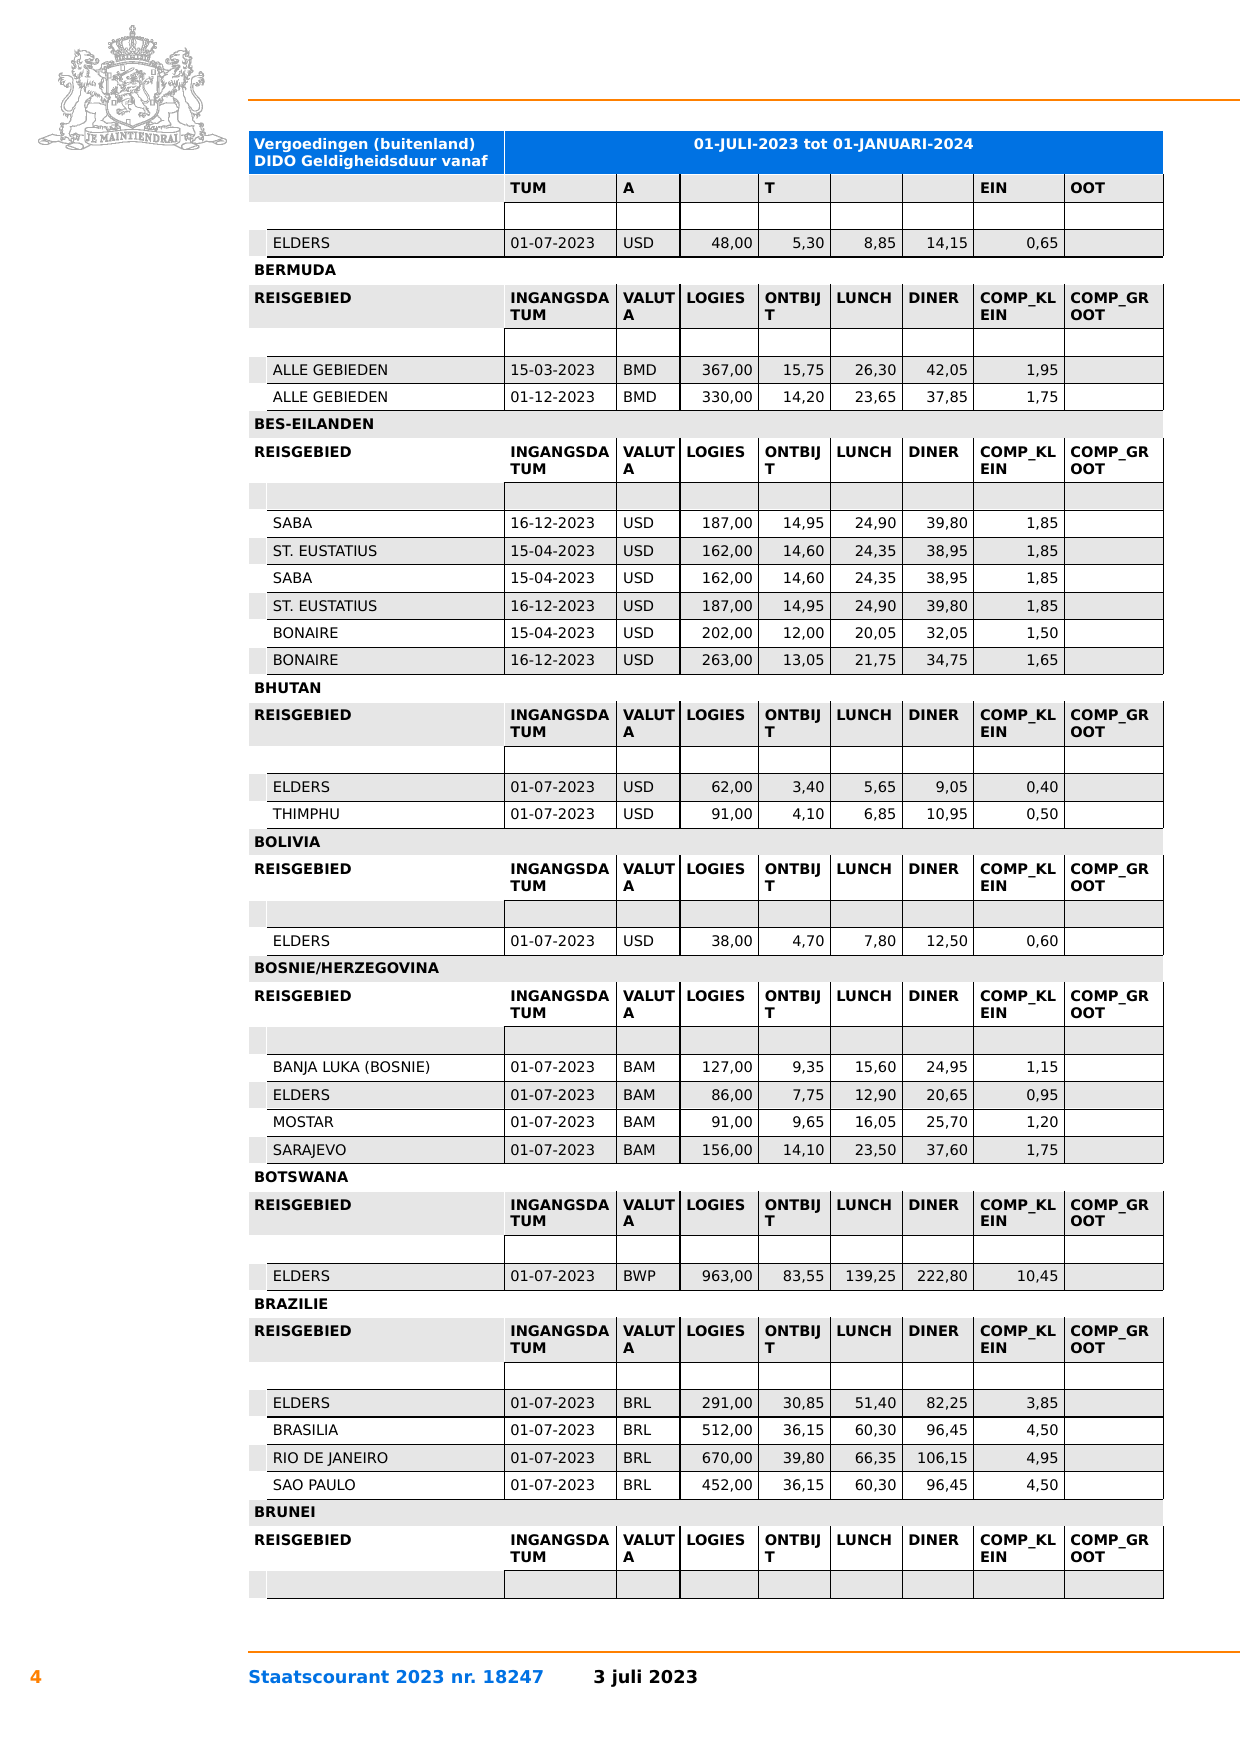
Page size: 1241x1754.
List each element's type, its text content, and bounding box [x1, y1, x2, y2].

table_cell [505, 329, 616, 356]
table_cell 24,90 [831, 593, 902, 619]
table_cell [1065, 357, 1163, 383]
table_cell 512,00 [681, 1418, 758, 1444]
table_cell 162,00 [681, 538, 758, 564]
table_cell REISGEBIED [249, 1192, 504, 1235]
table_cell [249, 593, 266, 619]
table_cell 0,40 [974, 774, 1064, 801]
table_cell 1,65 [974, 648, 1064, 674]
table_cell EIN [974, 175, 1064, 202]
table_cell ONTBIJT [759, 1527, 830, 1570]
table_cell [759, 483, 830, 509]
table_cell [1065, 483, 1163, 509]
table_cell VALUTA [617, 856, 679, 900]
table_cell [249, 620, 266, 647]
table_cell DINER [903, 1192, 973, 1235]
table_cell ELDERS [267, 230, 504, 256]
table_cell 106,15 [903, 1445, 973, 1471]
table_cell 24,35 [831, 565, 902, 592]
table_cell BANJA LUKA (BOSNIE) [267, 1055, 504, 1081]
table_cell [831, 1027, 902, 1054]
table_cell 26,30 [831, 357, 902, 383]
table_cell DINER [903, 983, 973, 1026]
table_cell 3,40 [759, 774, 830, 801]
table_cell [1065, 648, 1163, 674]
table_cell [1065, 1472, 1163, 1498]
table_cell [505, 203, 616, 229]
table_cell [249, 230, 266, 256]
table_cell [249, 648, 266, 674]
table_cell [1065, 1418, 1163, 1444]
table_cell SABA [267, 565, 504, 592]
table_cell ST. EUSTATIUS [267, 538, 504, 564]
table_cell BRUNEI [249, 1500, 1163, 1526]
table_cell [681, 1363, 758, 1389]
table_cell [1065, 511, 1163, 537]
table_cell 34,75 [903, 648, 973, 674]
table_cell 291,00 [681, 1390, 758, 1416]
table_cell [249, 1236, 266, 1262]
table_cell 4,10 [759, 802, 830, 828]
table_cell USD [617, 802, 679, 828]
table_cell DINER [903, 856, 973, 900]
table_cell [681, 175, 758, 202]
table_cell 62,00 [681, 774, 758, 801]
table_cell INGANGSDATUM [505, 1527, 616, 1570]
table_cell [1065, 538, 1163, 564]
table_cell [267, 329, 504, 356]
table_cell [249, 1571, 266, 1598]
table_cell BRL [617, 1390, 679, 1416]
table_cell 1,95 [974, 357, 1064, 383]
table_cell [1065, 1390, 1163, 1416]
table_cell LOGIES [681, 1192, 758, 1235]
table_cell 12,00 [759, 620, 830, 647]
table_cell [267, 483, 504, 509]
table_header Vergoedingen (buitenland) DIDO Geldigheidsduur vanaf [249, 131, 504, 174]
table_cell LOGIES [681, 1527, 758, 1570]
table_cell USD [617, 511, 679, 537]
table_cell [1065, 1082, 1163, 1108]
table_cell 01-07-2023 [505, 1055, 616, 1081]
table_cell [617, 901, 679, 927]
table_cell 13,05 [759, 648, 830, 674]
table_cell [249, 802, 266, 828]
table_cell LUNCH [831, 285, 902, 328]
table_cell [505, 747, 616, 773]
table_cell ELDERS [267, 1390, 504, 1416]
table_cell LUNCH [831, 1192, 902, 1235]
table_cell 01-07-2023 [505, 1390, 616, 1416]
table_cell ELDERS [267, 774, 504, 801]
table_cell VALUTA [617, 1318, 679, 1362]
table_cell 1,15 [974, 1055, 1064, 1081]
table_cell 202,00 [681, 620, 758, 647]
table_cell 21,75 [831, 648, 902, 674]
table_cell [759, 329, 830, 356]
table_cell [267, 1363, 504, 1389]
table_cell REISGEBIED [249, 856, 504, 900]
table_cell 39,80 [759, 1445, 830, 1471]
table_cell LUNCH [831, 439, 902, 482]
table_cell REISGEBIED [249, 285, 504, 328]
table_cell ONTBIJT [759, 1192, 830, 1235]
table_cell 32,05 [903, 620, 973, 647]
table_cell [974, 483, 1064, 509]
table_cell VALUTA [617, 703, 679, 746]
table_cell USD [617, 565, 679, 592]
table_cell 23,65 [831, 384, 902, 410]
table_cell 30,85 [759, 1390, 830, 1416]
table_cell 1,85 [974, 511, 1064, 537]
table_cell 14,20 [759, 384, 830, 410]
table_cell BAM [617, 1110, 679, 1136]
table_cell 0,65 [974, 230, 1064, 256]
table_cell 1,85 [974, 593, 1064, 619]
table_cell [681, 1027, 758, 1054]
table_cell 7,75 [759, 1082, 830, 1108]
table_cell [617, 483, 679, 509]
table_cell 0,60 [974, 928, 1064, 954]
table_cell [267, 1236, 504, 1262]
table_cell USD [617, 928, 679, 954]
table_cell LUNCH [831, 1527, 902, 1570]
table_cell [831, 203, 902, 229]
table_cell [903, 1027, 973, 1054]
table_cell ONTBIJT [759, 856, 830, 900]
table_cell 96,45 [903, 1418, 973, 1444]
table_cell [681, 1236, 758, 1262]
table_cell 15-03-2023 [505, 357, 616, 383]
table_cell 36,15 [759, 1472, 830, 1498]
table_cell [1065, 384, 1163, 410]
table_cell 15-04-2023 [505, 538, 616, 564]
table_cell [249, 901, 266, 927]
table_cell COMP_KLEIN [974, 285, 1064, 328]
table_cell 37,85 [903, 384, 973, 410]
table_cell USD [617, 230, 679, 256]
table_cell INGANGSDATUM [505, 703, 616, 746]
table_cell [1065, 1027, 1163, 1054]
table_cell [831, 747, 902, 773]
table_cell 0,50 [974, 802, 1064, 828]
table_cell [1065, 329, 1163, 356]
table_cell COMP_GROOT [1065, 1527, 1163, 1570]
table_cell 187,00 [681, 593, 758, 619]
table_cell [249, 1082, 266, 1108]
table_cell 222,80 [903, 1264, 973, 1290]
table_cell BOLIVIA [249, 829, 1163, 855]
table_cell 9,35 [759, 1055, 830, 1081]
table_cell [249, 1445, 266, 1471]
table_cell 15-04-2023 [505, 620, 616, 647]
table_cell [267, 747, 504, 773]
table_cell 16-12-2023 [505, 593, 616, 619]
table_cell REISGEBIED [249, 1318, 504, 1362]
table_cell [249, 1027, 266, 1054]
table_cell [1065, 1264, 1163, 1290]
table_cell VALUTA [617, 1192, 679, 1235]
table_cell USD [617, 774, 679, 801]
table_cell 15,75 [759, 357, 830, 383]
table_cell 39,80 [903, 593, 973, 619]
table_cell COMP_KLEIN [974, 856, 1064, 900]
table_cell VALUTA [617, 439, 679, 482]
table_cell BWP [617, 1264, 679, 1290]
table_cell [249, 1264, 266, 1290]
table_cell [1065, 802, 1163, 828]
table_cell 01-07-2023 [505, 928, 616, 954]
table_cell [1065, 901, 1163, 927]
table_cell [267, 1027, 504, 1054]
table_cell BOSNIE/HERZEGOVINA [249, 956, 1163, 982]
table_cell 01-07-2023 [505, 802, 616, 828]
table_cell [1065, 774, 1163, 801]
table_cell 23,50 [831, 1137, 902, 1163]
table_cell BONAIRE [267, 648, 504, 674]
table_cell [1065, 928, 1163, 954]
table_cell 01-07-2023 [505, 1418, 616, 1444]
table_cell TUM [505, 175, 616, 202]
table_cell [505, 1363, 616, 1389]
table_cell 38,95 [903, 565, 973, 592]
table_cell ONTBIJT [759, 1318, 830, 1362]
table_cell COMP_GROOT [1065, 1318, 1163, 1362]
table_cell [1065, 1571, 1163, 1598]
table_cell OOT [1065, 175, 1163, 202]
table_cell COMP_KLEIN [974, 1527, 1064, 1570]
table_cell [617, 1027, 679, 1054]
table_cell ELDERS [267, 1082, 504, 1108]
table_cell 3,85 [974, 1390, 1064, 1416]
table_cell [903, 1236, 973, 1262]
table_cell [249, 1137, 266, 1163]
table_cell USD [617, 648, 679, 674]
table_cell BRL [617, 1418, 679, 1444]
table_cell [249, 1390, 266, 1416]
table_cell 01-07-2023 [505, 1472, 616, 1498]
table_cell 1,75 [974, 384, 1064, 410]
table_cell INGANGSDATUM [505, 1192, 616, 1235]
table_cell [505, 483, 616, 509]
table_cell 156,00 [681, 1137, 758, 1163]
table_cell [759, 1027, 830, 1054]
table_cell 139,25 [831, 1264, 902, 1290]
table_cell [1065, 203, 1163, 229]
table_cell 1,50 [974, 620, 1064, 647]
table_cell [903, 1571, 973, 1598]
table_cell [249, 483, 266, 509]
table_cell 66,35 [831, 1445, 902, 1471]
table_cell [505, 901, 616, 927]
table_cell [617, 329, 679, 356]
table_cell [617, 1571, 679, 1598]
table_cell 4,95 [974, 1445, 1064, 1471]
table_cell [903, 203, 973, 229]
table_cell BMD [617, 357, 679, 383]
table_cell [249, 203, 266, 229]
table_cell [1065, 747, 1163, 773]
table_cell DINER [903, 1527, 973, 1570]
table_cell 1,75 [974, 1137, 1064, 1163]
table_cell 127,00 [681, 1055, 758, 1081]
table_cell BOTSWANA [249, 1164, 1163, 1191]
table_cell [974, 901, 1064, 927]
table_cell MOSTAR [267, 1110, 504, 1136]
table_cell [249, 384, 266, 410]
table_cell [831, 483, 902, 509]
table_cell [759, 901, 830, 927]
table_cell [759, 1236, 830, 1262]
table_cell [681, 329, 758, 356]
table_cell [681, 483, 758, 509]
table_cell VALUTA [617, 983, 679, 1026]
table_cell 1,20 [974, 1110, 1064, 1136]
table_cell ONTBIJT [759, 983, 830, 1026]
table_cell 5,65 [831, 774, 902, 801]
table_cell 162,00 [681, 565, 758, 592]
table_cell BONAIRE [267, 620, 504, 647]
table_cell 51,40 [831, 1390, 902, 1416]
picture [38, 25, 227, 150]
table_cell [759, 1571, 830, 1598]
table_cell [505, 1236, 616, 1262]
table_cell [505, 1027, 616, 1054]
table_cell 14,15 [903, 230, 973, 256]
table_cell [249, 774, 266, 801]
table_cell [249, 1472, 266, 1498]
table_cell BHUTAN [249, 675, 1163, 701]
table_cell [249, 1418, 266, 1444]
table_cell BERMUDA [249, 258, 1163, 284]
table_cell COMP_GROOT [1065, 983, 1163, 1026]
table_cell 15-04-2023 [505, 565, 616, 592]
table_cell ONTBIJT [759, 703, 830, 746]
table_cell COMP_GROOT [1065, 1192, 1163, 1235]
table_cell 16-12-2023 [505, 511, 616, 537]
table_cell 24,95 [903, 1055, 973, 1081]
table_cell LOGIES [681, 983, 758, 1026]
table_cell [617, 1363, 679, 1389]
table_cell 24,90 [831, 511, 902, 537]
table_cell COMP_GROOT [1065, 285, 1163, 328]
table_cell 8,85 [831, 230, 902, 256]
table_cell [249, 747, 266, 773]
table_cell COMP_GROOT [1065, 856, 1163, 900]
table_cell ONTBIJT [759, 285, 830, 328]
table_cell [903, 1363, 973, 1389]
table_cell [617, 747, 679, 773]
table_cell INGANGSDATUM [505, 1318, 616, 1362]
table_cell 01-07-2023 [505, 1110, 616, 1136]
table_cell 4,50 [974, 1472, 1064, 1498]
table_cell [974, 1027, 1064, 1054]
table_cell LOGIES [681, 1318, 758, 1362]
table_cell COMP_KLEIN [974, 983, 1064, 1026]
table_cell 4,50 [974, 1418, 1064, 1444]
table_cell LUNCH [831, 1318, 902, 1362]
table_cell RIO DE JANEIRO [267, 1445, 504, 1471]
table_cell [903, 901, 973, 927]
table_cell 25,70 [903, 1110, 973, 1136]
table_cell 37,60 [903, 1137, 973, 1163]
table_cell 10,45 [974, 1264, 1064, 1290]
table_cell [974, 1236, 1064, 1262]
table_cell 01-07-2023 [505, 1445, 616, 1471]
table_cell LUNCH [831, 983, 902, 1026]
table_cell USD [617, 620, 679, 647]
table_cell [831, 901, 902, 927]
table_cell [249, 538, 266, 564]
table_cell [681, 747, 758, 773]
table_cell REISGEBIED [249, 983, 504, 1026]
table_cell 14,60 [759, 565, 830, 592]
table_cell 330,00 [681, 384, 758, 410]
table_cell DINER [903, 1318, 973, 1362]
table_cell 96,45 [903, 1472, 973, 1498]
table_cell [831, 1236, 902, 1262]
table_cell 14,60 [759, 538, 830, 564]
table_cell [974, 1363, 1064, 1389]
table_cell 187,00 [681, 511, 758, 537]
table_cell 42,05 [903, 357, 973, 383]
table_cell 01-07-2023 [505, 1082, 616, 1108]
table_cell [903, 329, 973, 356]
table_cell 4,70 [759, 928, 830, 954]
table_cell 1,85 [974, 538, 1064, 564]
table_cell LOGIES [681, 856, 758, 900]
table_cell [903, 175, 973, 202]
table_cell [617, 1236, 679, 1262]
table_cell BRAZILIE [249, 1291, 1163, 1317]
table_cell [267, 901, 504, 927]
table_cell [974, 747, 1064, 773]
table_cell 16-12-2023 [505, 648, 616, 674]
table_cell 60,30 [831, 1418, 902, 1444]
table_cell 9,05 [903, 774, 973, 801]
table_cell 14,95 [759, 511, 830, 537]
table_cell 36,15 [759, 1418, 830, 1444]
table_cell REISGEBIED [249, 439, 504, 482]
table_cell COMP_KLEIN [974, 1192, 1064, 1235]
table_cell [249, 357, 266, 383]
table_cell 20,05 [831, 620, 902, 647]
table_cell COMP_GROOT [1065, 439, 1163, 482]
table_cell [249, 1110, 266, 1136]
table_cell [1065, 1363, 1163, 1389]
table_cell [759, 747, 830, 773]
table_cell BMD [617, 384, 679, 410]
table_cell 39,80 [903, 511, 973, 537]
table_cell ALLE GEBIEDEN [267, 384, 504, 410]
table_cell ALLE GEBIEDEN [267, 357, 504, 383]
table_cell [681, 901, 758, 927]
table_cell [681, 203, 758, 229]
table_cell 5,30 [759, 230, 830, 256]
table_cell COMP_KLEIN [974, 1318, 1064, 1362]
table_cell [1065, 1445, 1163, 1471]
table_cell BAM [617, 1137, 679, 1163]
table_cell VALUTA [617, 1527, 679, 1570]
table_cell [267, 203, 504, 229]
table_cell [831, 329, 902, 356]
table_cell 1,85 [974, 565, 1064, 592]
table_cell 20,65 [903, 1082, 973, 1108]
table_cell INGANGSDATUM [505, 856, 616, 900]
table_cell 452,00 [681, 1472, 758, 1498]
table_cell COMP_KLEIN [974, 703, 1064, 746]
table_cell INGANGSDATUM [505, 439, 616, 482]
table_cell 91,00 [681, 1110, 758, 1136]
table_cell COMP_KLEIN [974, 439, 1064, 482]
table_cell [267, 1571, 504, 1598]
table_cell [974, 1571, 1064, 1598]
table_cell 01-07-2023 [505, 774, 616, 801]
table_cell [974, 329, 1064, 356]
table_cell 16,05 [831, 1110, 902, 1136]
table_cell T [759, 175, 830, 202]
table_cell REISGEBIED [249, 1527, 504, 1570]
table_cell [1065, 1137, 1163, 1163]
table_cell USD [617, 538, 679, 564]
table_cell [505, 1571, 616, 1598]
table_cell [617, 203, 679, 229]
table_cell REISGEBIED [249, 703, 504, 746]
table_cell 01-07-2023 [505, 1264, 616, 1290]
table_cell SAO PAULO [267, 1472, 504, 1498]
table_cell [249, 511, 266, 537]
table_cell 963,00 [681, 1264, 758, 1290]
table_cell [1065, 565, 1163, 592]
table_cell 14,95 [759, 593, 830, 619]
table_cell [249, 565, 266, 592]
table_cell BRASILIA [267, 1418, 504, 1444]
table_cell DINER [903, 703, 973, 746]
table_cell USD [617, 593, 679, 619]
table_cell THIMPHU [267, 802, 504, 828]
table_cell [249, 329, 266, 356]
table_cell 7,80 [831, 928, 902, 954]
table_cell BRL [617, 1445, 679, 1471]
table_cell 01-12-2023 [505, 384, 616, 410]
table_cell BRL [617, 1472, 679, 1498]
table_cell 12,50 [903, 928, 973, 954]
table_cell [974, 203, 1064, 229]
table_cell SARAJEVO [267, 1137, 504, 1163]
table_cell [1065, 620, 1163, 647]
table_cell DINER [903, 285, 973, 328]
table_cell [1065, 1055, 1163, 1081]
table_cell 670,00 [681, 1445, 758, 1471]
table_cell 86,00 [681, 1082, 758, 1108]
table_cell SABA [267, 511, 504, 537]
table_cell [249, 928, 266, 954]
table_cell [249, 1363, 266, 1389]
table_cell INGANGSDATUM [505, 285, 616, 328]
table_cell 14,10 [759, 1137, 830, 1163]
table_cell 9,65 [759, 1110, 830, 1136]
table_cell [1065, 1236, 1163, 1262]
table_cell [1065, 593, 1163, 619]
table_cell 38,95 [903, 538, 973, 564]
table_cell VALUTA [617, 285, 679, 328]
table_cell ONTBIJT [759, 439, 830, 482]
table_cell COMP_GROOT [1065, 703, 1163, 746]
table_cell 24,35 [831, 538, 902, 564]
table_cell 367,00 [681, 357, 758, 383]
table_cell LOGIES [681, 439, 758, 482]
table_cell 12,90 [831, 1082, 902, 1108]
table_cell ELDERS [267, 1264, 504, 1290]
table_cell [831, 1363, 902, 1389]
table_cell [249, 175, 504, 202]
table_cell [831, 1571, 902, 1598]
table_cell LOGIES [681, 285, 758, 328]
table_cell DINER [903, 439, 973, 482]
table_cell BAM [617, 1055, 679, 1081]
table_cell 01-07-2023 [505, 1137, 616, 1163]
table_header 01-JULI-2023 tot 01-JANUARI-2024 [505, 131, 1163, 174]
table_cell LOGIES [681, 703, 758, 746]
table_cell [249, 1055, 266, 1081]
table_cell BES-EILANDEN [249, 411, 1163, 438]
table_cell [681, 1571, 758, 1598]
table_cell LUNCH [831, 856, 902, 900]
table_cell 10,95 [903, 802, 973, 828]
table_cell 38,00 [681, 928, 758, 954]
table_cell 48,00 [681, 230, 758, 256]
table_cell [759, 203, 830, 229]
table_cell [1065, 230, 1163, 256]
table_cell [1065, 1110, 1163, 1136]
table_cell [759, 1363, 830, 1389]
table_cell 263,00 [681, 648, 758, 674]
table_cell LUNCH [831, 703, 902, 746]
table_cell [831, 175, 902, 202]
table_cell 60,30 [831, 1472, 902, 1498]
table_cell [903, 483, 973, 509]
table_cell ST. EUSTATIUS [267, 593, 504, 619]
table_cell 0,95 [974, 1082, 1064, 1108]
table_cell ELDERS [267, 928, 504, 954]
table_cell A [617, 175, 679, 202]
table_cell 6,85 [831, 802, 902, 828]
table_cell INGANGSDATUM [505, 983, 616, 1026]
table_cell 01-07-2023 [505, 230, 616, 256]
table_cell 15,60 [831, 1055, 902, 1081]
table_cell 91,00 [681, 802, 758, 828]
table_cell 82,25 [903, 1390, 973, 1416]
table_cell 83,55 [759, 1264, 830, 1290]
table_cell [903, 747, 973, 773]
table_cell BAM [617, 1082, 679, 1108]
